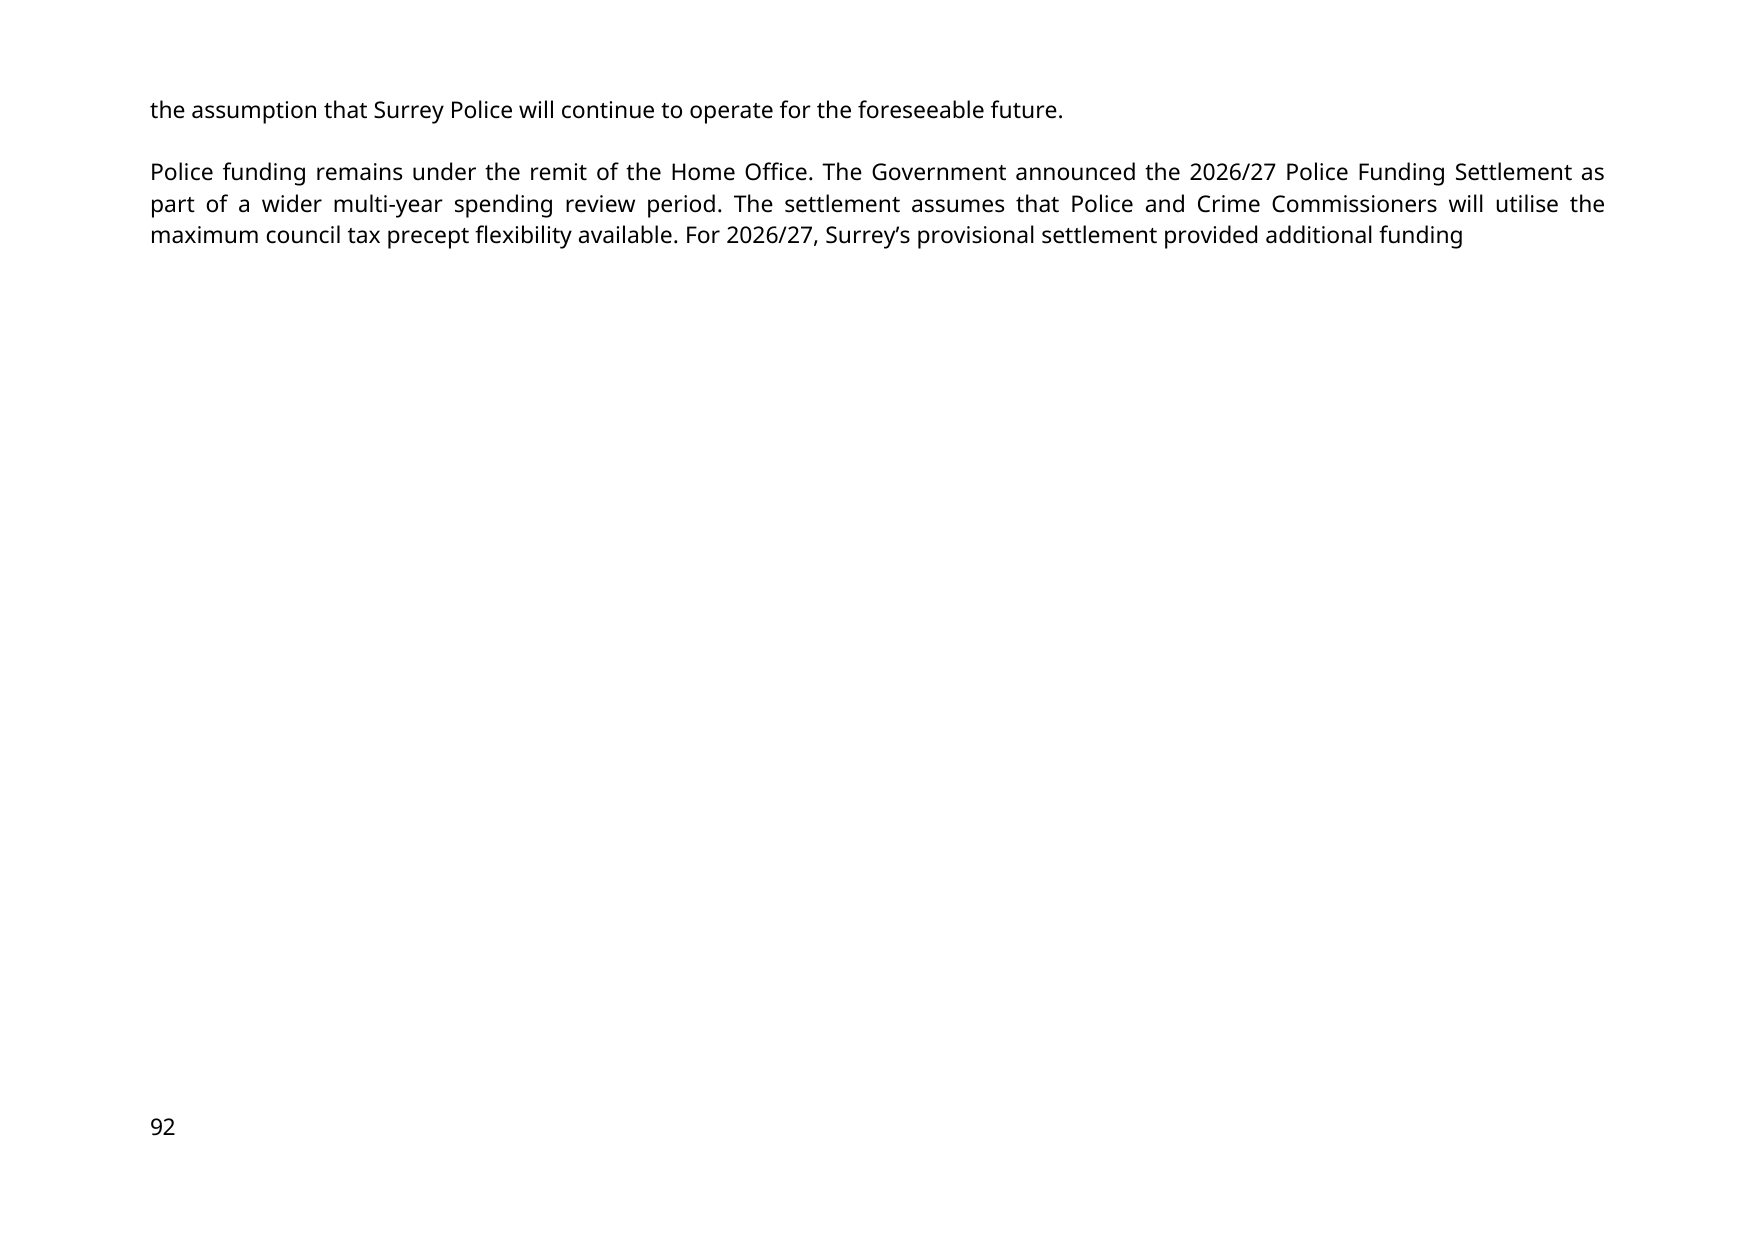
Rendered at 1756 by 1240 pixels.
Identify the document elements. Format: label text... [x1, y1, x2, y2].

text Police funding remains under the remit of the Home Office. The Government announced the 2026/27 Police Funding Settlement as part of a wider multi-year spending review period. The settlement assumes that Police and Crime Commissioners will utilise the maximum council tax precept flexibility available. For 2026/27, Surrey’s provisional settlement provided additional funding [150, 156, 1606, 250]
text the assumption that Surrey Police will continue to operate for the foreseeable future. [150, 94, 1606, 125]
